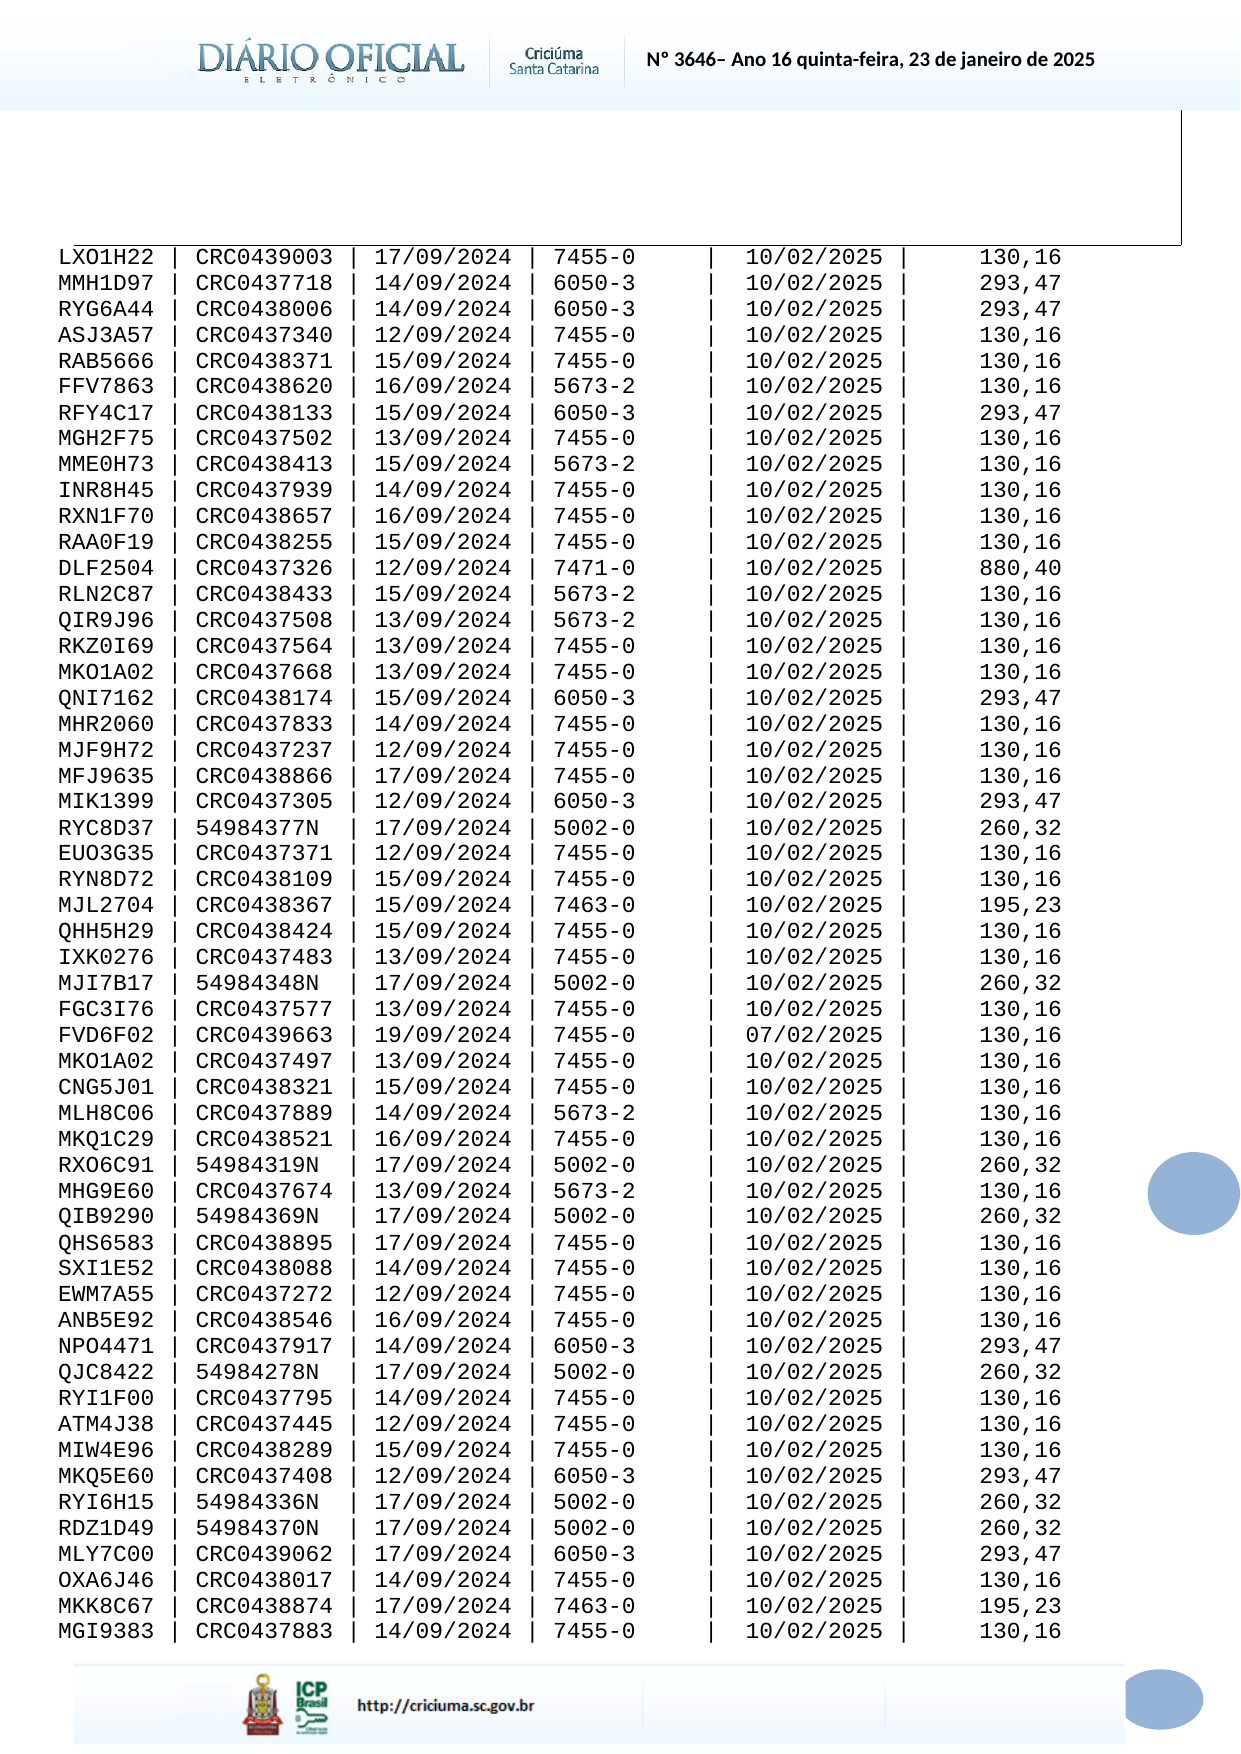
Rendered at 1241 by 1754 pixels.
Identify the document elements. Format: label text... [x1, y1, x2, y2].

text RKZ0I69 | CRC0437564 | 13/09/2024 | 7455-0 | 10/02/2025 | 130,16 [44, 634, 1181, 660]
text SXI1E52 | CRC0438088 | 14/09/2024 | 7455-0 | 10/02/2025 | 130,16 [44, 1257, 1181, 1283]
text QHS6583 | CRC0438895 | 17/09/2024 | 7455-0 | 10/02/2025 | 130,16 [44, 1231, 1181, 1257]
text MGH2F75 | CRC0437502 | 13/09/2024 | 7455-0 | 10/02/2025 | 130,16 [44, 427, 1181, 453]
text QIB9290 | 54984369N | 17/09/2024 | 5002-0 | 10/02/2025 | 260,32 [44, 1205, 1171, 1231]
text CNG5J01 | CRC0438321 | 15/09/2024 | 7455-0 | 10/02/2025 | 130,16 [44, 1075, 1181, 1101]
text QNI7162 | CRC0438174 | 15/09/2024 | 6050-3 | 10/02/2025 | 293,47 [44, 686, 1181, 712]
text MKQ5E60 | CRC0437408 | 12/09/2024 | 6050-3 | 10/02/2025 | 293,47 [44, 1464, 1181, 1490]
text RAA0F19 | CRC0438255 | 15/09/2024 | 7455-0 | 10/02/2025 | 130,16 [44, 531, 1181, 556]
text ATM4J38 | CRC0437445 | 12/09/2024 | 7455-0 | 10/02/2025 | 130,16 [44, 1412, 1181, 1438]
text LXO1H22 | CRC0439003 | 17/09/2024 | 7455-0 | 10/02/2025 | 130,16 [44, 245, 1181, 271]
text MJF9H72 | CRC0437237 | 12/09/2024 | 7455-0 | 10/02/2025 | 130,16 [44, 738, 1181, 764]
text FVD6F02 | CRC0439663 | 19/09/2024 | 7455-0 | 07/02/2025 | 130,16 [44, 1023, 1181, 1049]
text MKQ1C29 | CRC0438521 | 16/09/2024 | 7455-0 | 10/02/2025 | 130,16 [44, 1127, 1181, 1153]
text ANB5E92 | CRC0438546 | 16/09/2024 | 7455-0 | 10/02/2025 | 130,16 [44, 1309, 1181, 1334]
text RYG6A44 | CRC0438006 | 14/09/2024 | 6050-3 | 10/02/2025 | 293,47 [44, 297, 1181, 323]
text MKO1A02 | CRC0437668 | 13/09/2024 | 7455-0 | 10/02/2025 | 130,16 [44, 660, 1181, 686]
text ASJ3A57 | CRC0437340 | 12/09/2024 | 7455-0 | 10/02/2025 | 130,16 [44, 323, 1181, 349]
text RXN1F70 | CRC0438657 | 16/09/2024 | 7455-0 | 10/02/2025 | 130,16 [44, 504, 1181, 531]
text MFJ9635 | CRC0438866 | 17/09/2024 | 7455-0 | 10/02/2025 | 130,16 [44, 764, 1181, 790]
text OXA6J46 | CRC0438017 | 14/09/2024 | 7455-0 | 10/02/2025 | 130,16 [44, 1568, 1181, 1594]
text RYC8D37 | 54984377N | 17/09/2024 | 5002-0 | 10/02/2025 | 260,32 [44, 816, 1181, 842]
text MLH8C06 | CRC0437889 | 14/09/2024 | 5673-2 | 10/02/2025 | 130,16 [44, 1101, 1181, 1127]
text MIW4E96 | CRC0438289 | 15/09/2024 | 7455-0 | 10/02/2025 | 130,16 [44, 1438, 1181, 1464]
text RDZ1D49 | 54984370N | 17/09/2024 | 5002-0 | 10/02/2025 | 260,32 [44, 1516, 1181, 1542]
text QJC8422 | 54984278N | 17/09/2024 | 5002-0 | 10/02/2025 | 260,32 [44, 1361, 1181, 1386]
text MIK1399 | CRC0437305 | 12/09/2024 | 6050-3 | 10/02/2025 | 293,47 [44, 790, 1181, 816]
text MLY7C00 | CRC0439062 | 17/09/2024 | 6050-3 | 10/02/2025 | 293,47 [44, 1542, 1181, 1568]
text EWM7A55 | CRC0437272 | 12/09/2024 | 7455-0 | 10/02/2025 | 130,16 [44, 1283, 1181, 1309]
text MJI7B17 | 54984348N | 17/09/2024 | 5002-0 | 10/02/2025 | 260,32 [44, 971, 1181, 997]
text NPO4471 | CRC0437917 | 14/09/2024 | 6050-3 | 10/02/2025 | 293,47 [44, 1334, 1181, 1361]
text INR8H45 | CRC0437939 | 14/09/2024 | 7455-0 | 10/02/2025 | 130,16 [44, 479, 1181, 504]
text QHH5H29 | CRC0438424 | 15/09/2024 | 7455-0 | 10/02/2025 | 130,16 [44, 919, 1181, 946]
text MHG9E60 | CRC0437674 | 13/09/2024 | 5673-2 | 10/02/2025 | 130,16 [44, 1179, 1150, 1205]
text RXO6C91 | 54984319N | 17/09/2024 | 5002-0 | 10/02/2025 | 260,32 [44, 1153, 1180, 1179]
text MKO1A02 | CRC0437497 | 13/09/2024 | 7455-0 | 10/02/2025 | 130,16 [44, 1049, 1181, 1075]
text MJL2704 | CRC0438367 | 15/09/2024 | 7463-0 | 10/02/2025 | 195,23 [44, 894, 1181, 919]
text RFY4C17 | CRC0438133 | 15/09/2024 | 6050-3 | 10/02/2025 | 293,47 [44, 401, 1181, 427]
text FFV7863 | CRC0438620 | 16/09/2024 | 5673-2 | 10/02/2025 | 130,16 [44, 375, 1181, 401]
text MMH1D97 | CRC0437718 | 14/09/2024 | 6050-3 | 10/02/2025 | 293,47 [44, 271, 1181, 297]
text DLF2504 | CRC0437326 | 12/09/2024 | 7471-0 | 10/02/2025 | 880,40 [44, 556, 1181, 582]
text MGI9383 | CRC0437883 | 14/09/2024 | 7455-0 | 10/02/2025 | 130,16 [44, 1620, 1181, 1646]
text FGC3I76 | CRC0437577 | 13/09/2024 | 7455-0 | 10/02/2025 | 130,16 [44, 997, 1181, 1023]
text EUO3G35 | CRC0437371 | 12/09/2024 | 7455-0 | 10/02/2025 | 130,16 [44, 842, 1181, 868]
text RAB5666 | CRC0438371 | 15/09/2024 | 7455-0 | 10/02/2025 | 130,16 [44, 349, 1181, 375]
text MHR2060 | CRC0437833 | 14/09/2024 | 7455-0 | 10/02/2025 | 130,16 [44, 712, 1181, 738]
text MKK8C67 | CRC0438874 | 17/09/2024 | 7463-0 | 10/02/2025 | 195,23 [44, 1594, 1181, 1620]
text IXK0276 | CRC0437483 | 13/09/2024 | 7455-0 | 10/02/2025 | 130,16 [44, 946, 1181, 971]
text RYN8D72 | CRC0438109 | 15/09/2024 | 7455-0 | 10/02/2025 | 130,16 [44, 868, 1181, 894]
text MME0H73 | CRC0438413 | 15/09/2024 | 5673-2 | 10/02/2025 | 130,16 [44, 453, 1181, 479]
text QIR9J96 | CRC0437508 | 13/09/2024 | 5673-2 | 10/02/2025 | 130,16 [44, 608, 1181, 634]
text RYI1F00 | CRC0437795 | 14/09/2024 | 7455-0 | 10/02/2025 | 130,16 [44, 1386, 1181, 1412]
text RLN2C87 | CRC0438433 | 15/09/2024 | 5673-2 | 10/02/2025 | 130,16 [44, 582, 1181, 608]
text RYI6H15 | 54984336N | 17/09/2024 | 5002-0 | 10/02/2025 | 260,32 [44, 1490, 1181, 1516]
